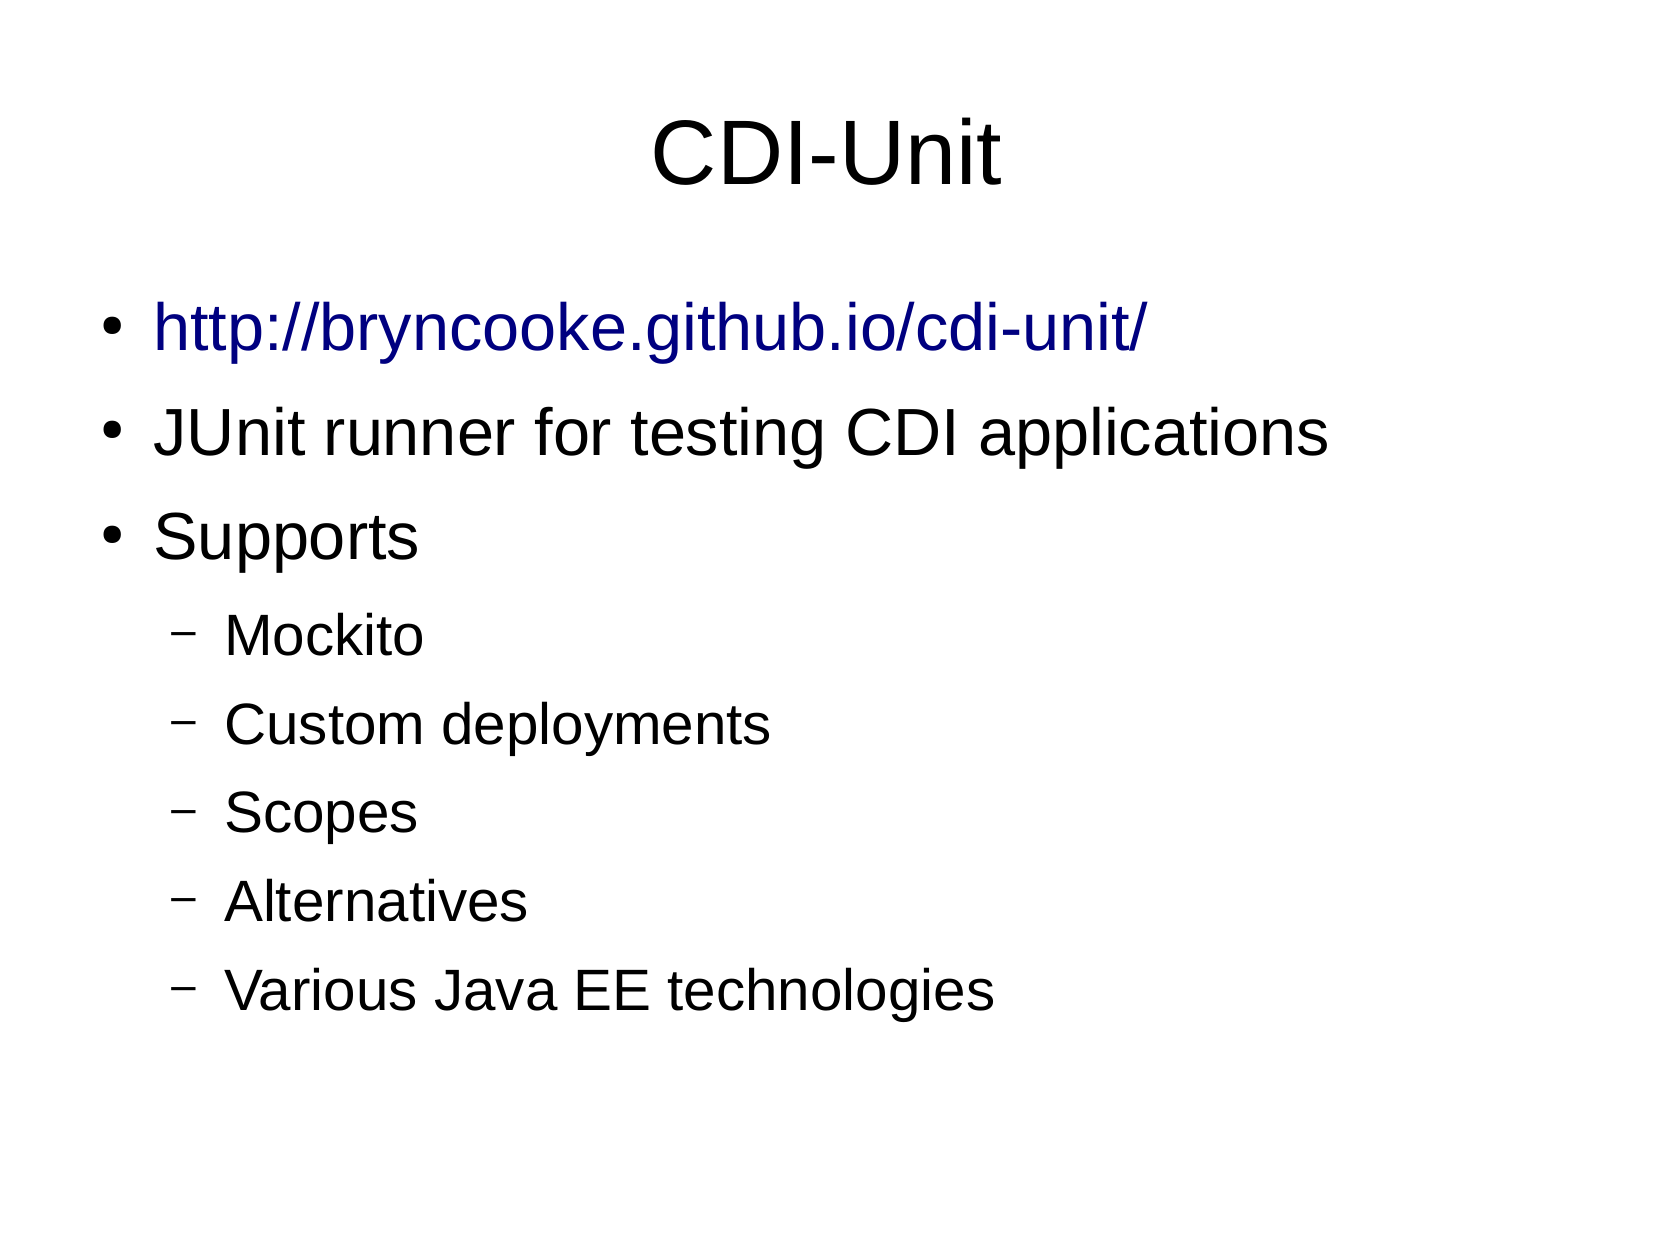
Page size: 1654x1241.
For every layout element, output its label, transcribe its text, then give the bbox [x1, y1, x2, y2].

title CDI-Unit [82, 49, 1571, 257]
list http://bryncooke.github.io/cdi-unit/ JUnit runner for testing CDI applications Supports Mockito Custom deployments Scopes Alternatives Various Java EE technologies [82, 290, 1571, 1109]
